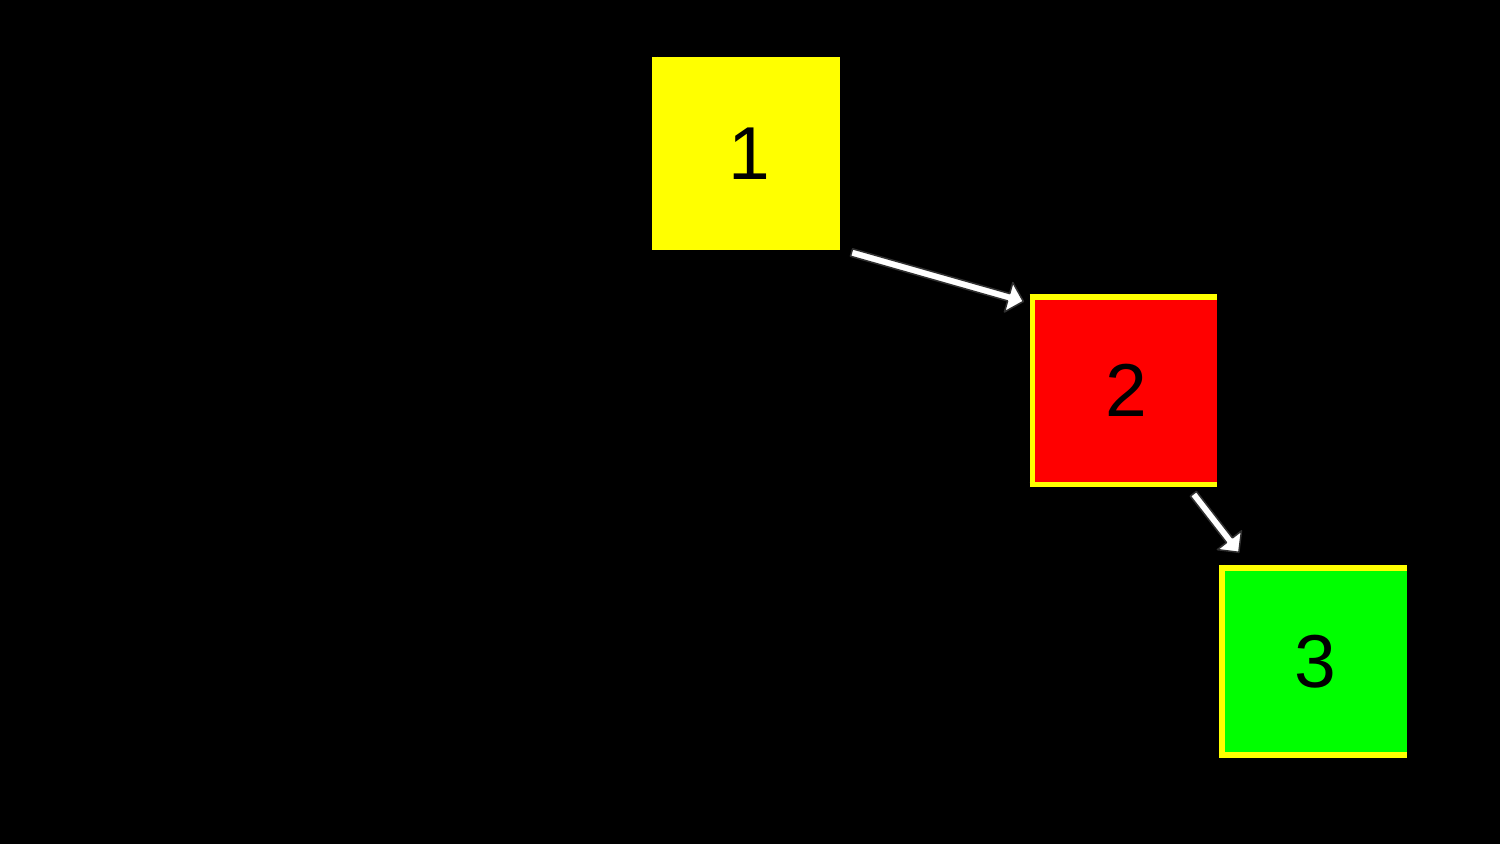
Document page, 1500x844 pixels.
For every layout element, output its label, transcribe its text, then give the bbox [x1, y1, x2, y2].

table_header 3 [1225, 571, 1407, 752]
table_header 2 [1035, 300, 1217, 482]
text_box [1190, 491, 1242, 553]
table_header 1 [658, 62, 840, 244]
text_box [850, 248, 1024, 312]
